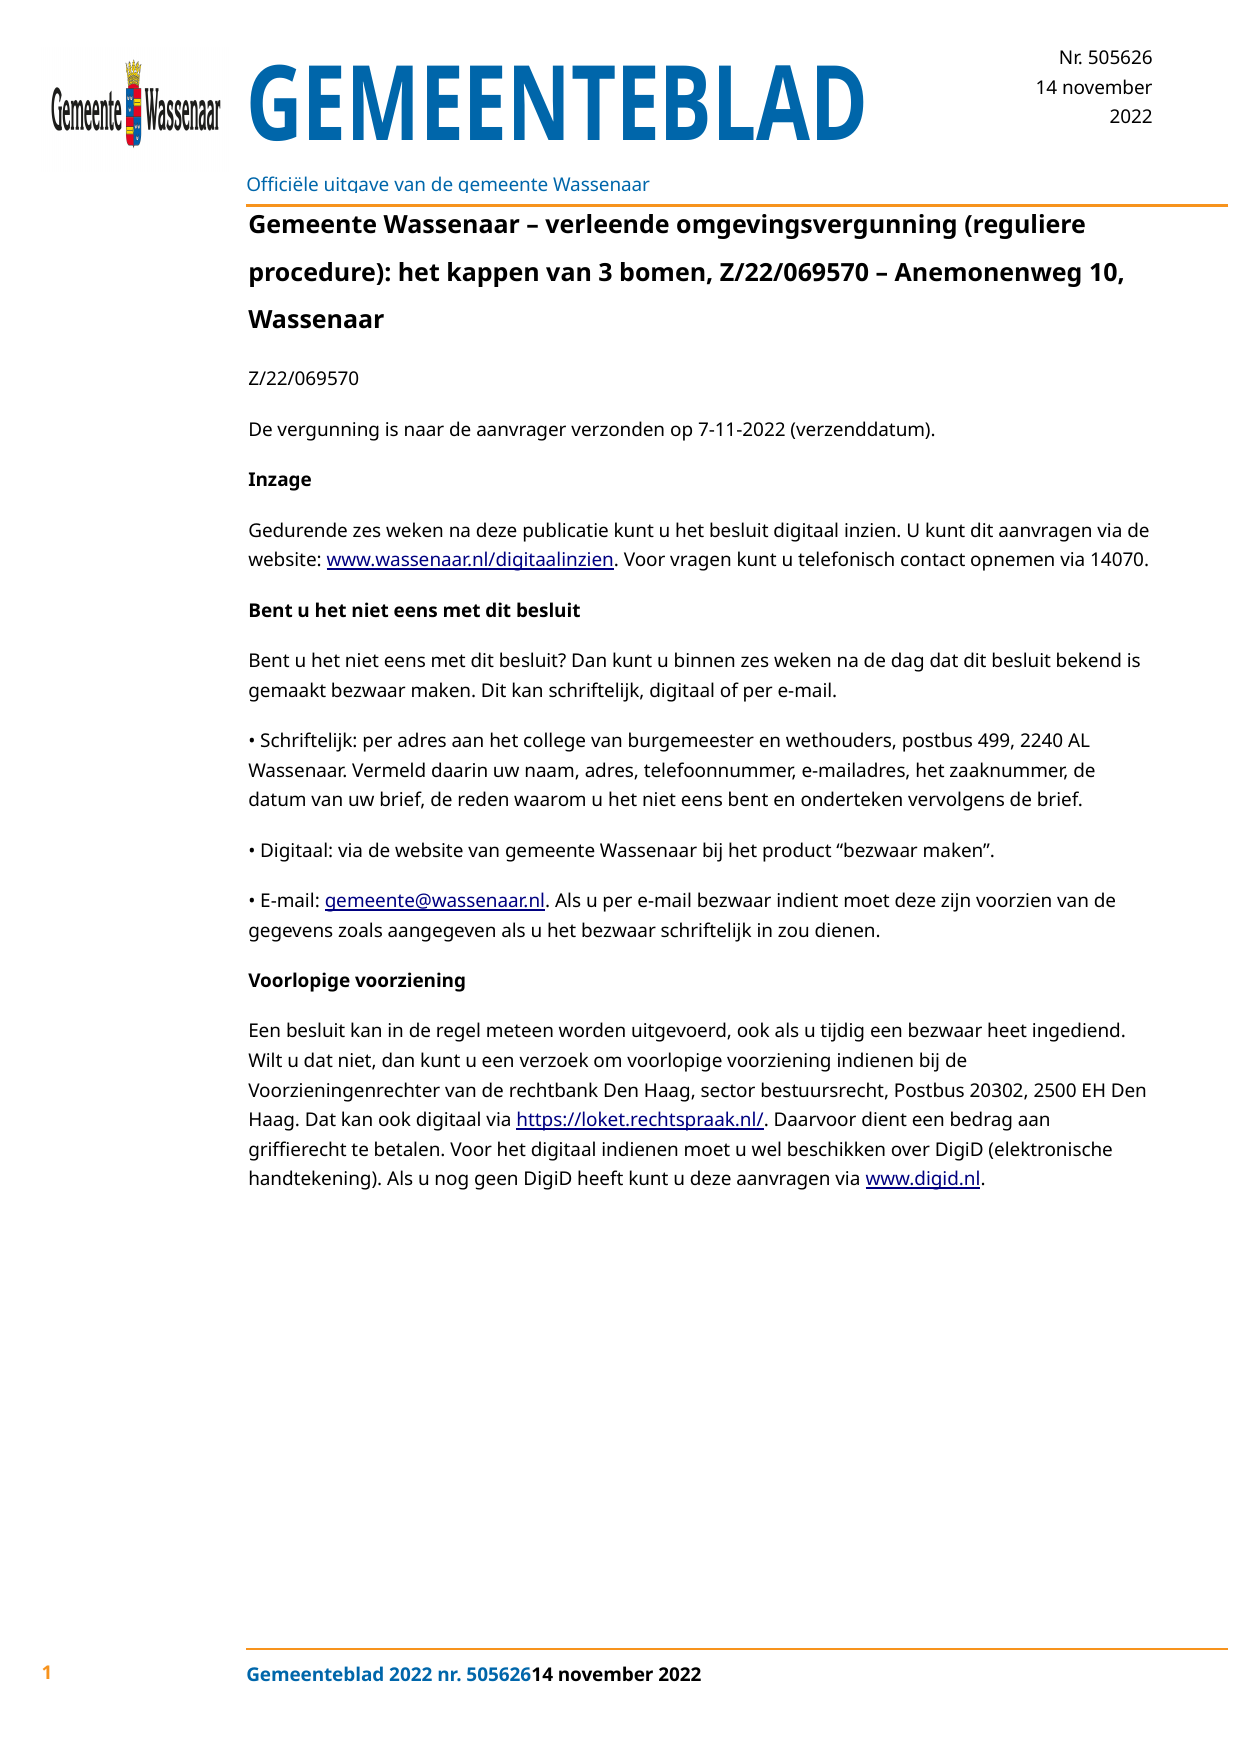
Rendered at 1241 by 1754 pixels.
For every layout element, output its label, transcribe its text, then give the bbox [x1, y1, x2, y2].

text Z/22/069570 [248, 366, 1152, 391]
text • Digitaal: via de website van gemeente Wassenaar bij het product “bezwaar maken”. [248, 837, 1152, 862]
text Gemeente Wassenaar – verleende omgevingsvergunning (reguliere procedure): het kappen van 3 bomen, Z/22/069570 – Anemonenweg 10, Wassenaar [248, 207, 1152, 336]
text Inzage [248, 466, 1152, 492]
picture [41, 47, 231, 172]
text Voorlopige voorziening [248, 967, 1152, 993]
text Een besluit kan in de regel meteen worden uitgevoerd, ook als u tijdig een bezwaar heet ingediend. Wilt u dat niet, dan kunt u een verzoek om voorlopige voorziening indienen bij de Voorzieningenrechter van de rechtbank Den Haag, sector bestuursrecht, Postbus 20302, 2500 EH Den Haag. Dat kan ook digitaal via https://loket.rechtspraak.nl/. Daarvoor dient een bedrag aan griffierecht te betalen. Voor het digitaal indienen moet u wel beschikken over DigiD (elektronische handtekening). Als u nog geen DigiD heeft kunt u deze aanvragen via www.digid.nl. [248, 1018, 1152, 1191]
text • Schriftelijk: per adres aan het college van burgemeester en wethouders, postbus 499, 2240 AL Wassenaar. Vermeld daarin uw naam, adres, telefoonnummer, e-mailadres, het zaaknummer, de datum van uw brief, de reden waarom u het niet eens bent en onderteken vervolgens de brief. [248, 727, 1152, 812]
text Bent u het niet eens met dit besluit [248, 597, 1152, 622]
text • E-mail: gemeente@wassenaar.nl. Als u per e-mail bezwaar indient moet deze zijn voorzien van de gegevens zoals aangegeven als u het bezwaar schriftelijk in zou dienen. [248, 887, 1152, 942]
text De vergunning is naar de aanvrager verzonden op 7-11-2022 (verzenddatum). [248, 416, 1152, 442]
text Bent u het niet eens met dit besluit? Dan kunt u binnen zes weken na de dag dat dit besluit bekend is gemaakt bezwaar maken. Dit kan schriftelijk, digitaal of per e-mail. [248, 647, 1152, 702]
text Gedurende zes weken na deze publicatie kunt u het besluit digitaal inzien. U kunt dit aanvragen via de website: www.wassenaar.nl/digitaalinzien. Voor vragen kunt u telefonisch contact opnemen via 14070. [248, 517, 1152, 572]
